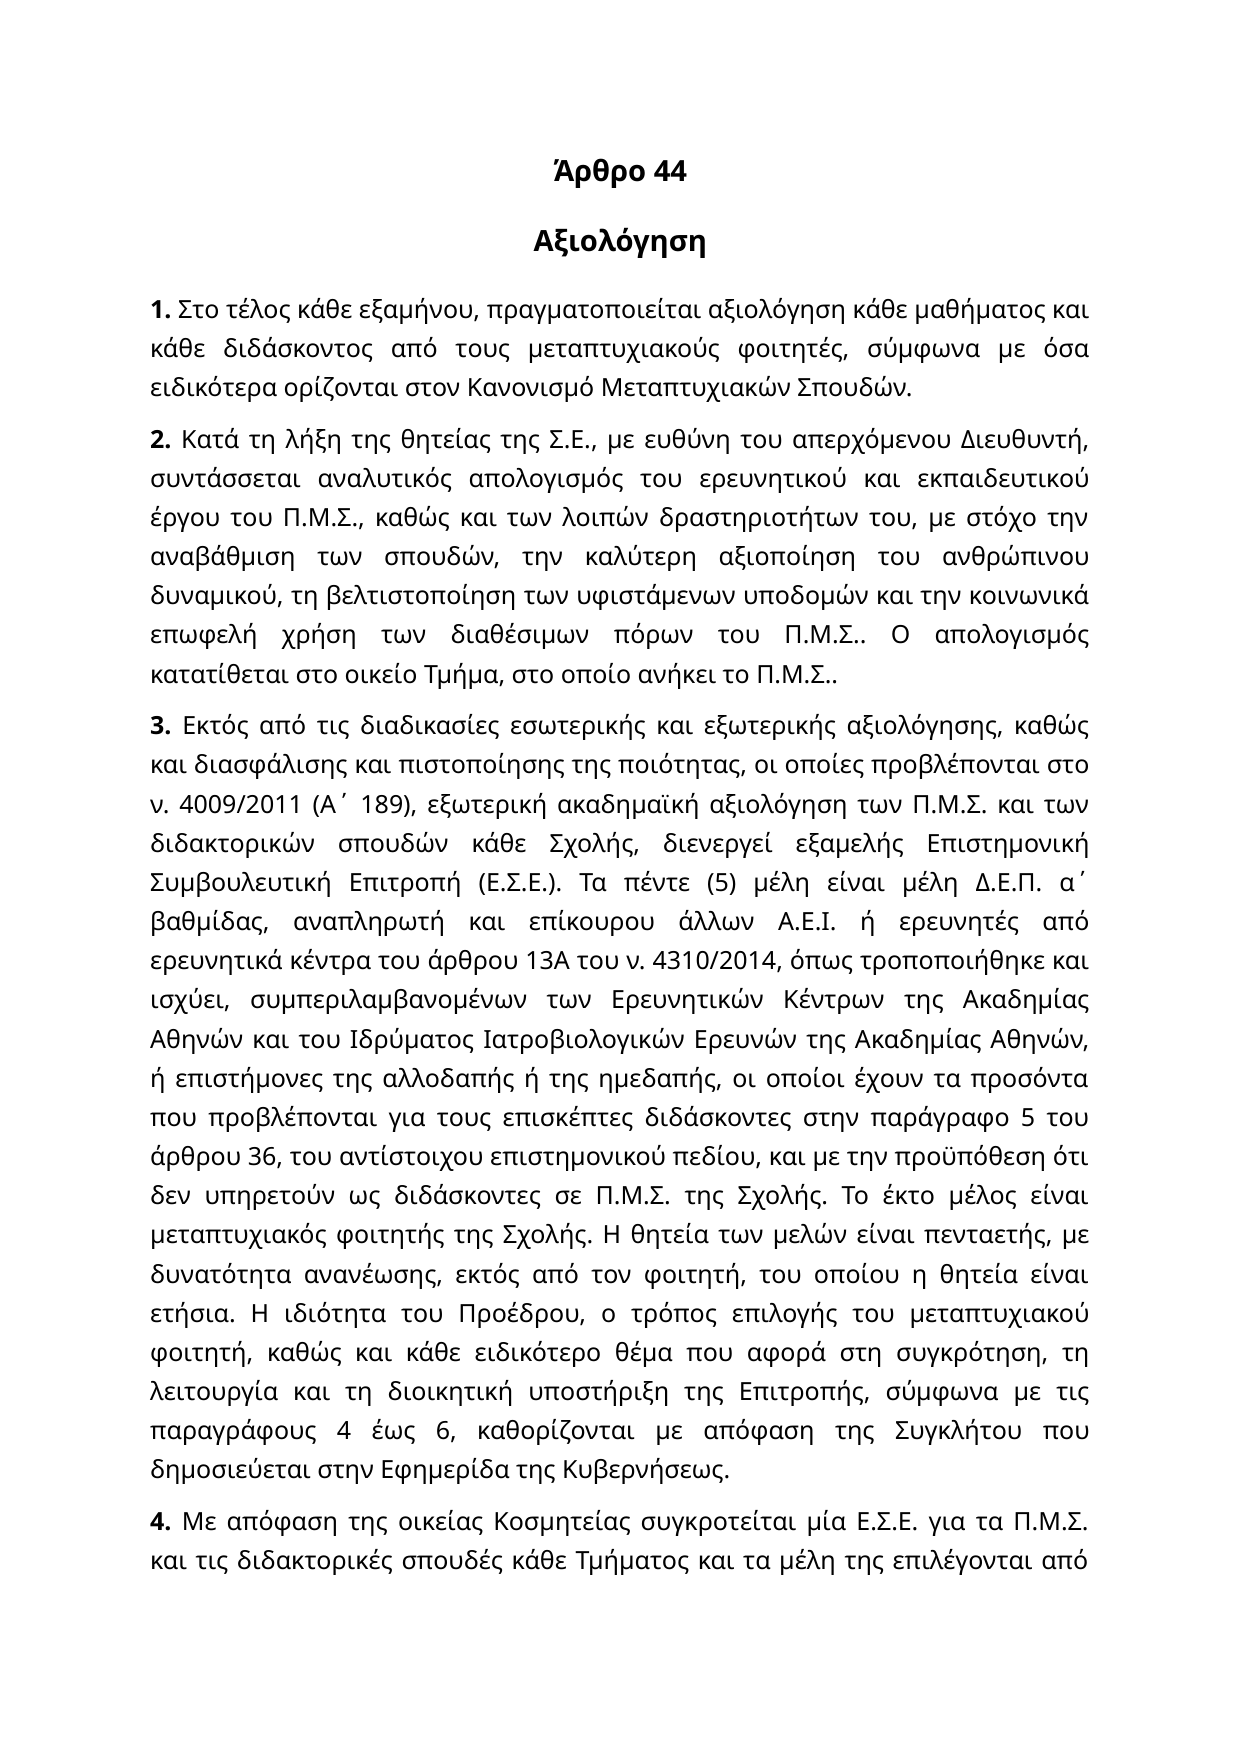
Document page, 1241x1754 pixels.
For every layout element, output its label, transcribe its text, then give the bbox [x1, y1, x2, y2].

text 4. Με απόφαση της οικείας Κοσμητείας συγκροτείται μία Ε.Σ.Ε. για τα Π.Μ.Σ. και τις διδακτορικές σπουδές κάθε Τμήματος και τα μέλη της επιλέγονται από [150, 1504, 1090, 1577]
subtitle Αξιολόγηση [150, 221, 1090, 260]
subtitle Άρθρο 44 [150, 150, 1090, 190]
text 3. Εκτός από τις διαδικασίες εσωτερικής και εξωτερικής αξιολόγησης, καθώς και διασφάλισης και πιστοποίησης της ποιότητας, οι οποίες προβλέπονται στο ν. 4009/2011 (Α΄ 189), εξωτερική ακαδημαϊκή αξιολόγηση των Π.Μ.Σ. και των διδακτορικών σπουδών κάθε Σχολής, διενεργεί εξαμελής Επιστημονική Συμβουλευτική Επιτροπή (Ε.Σ.Ε.). Τα πέντε (5) μέλη είναι μέλη Δ.Ε.Π. α΄ βαθμίδας, αναπληρωτή και επίκουρου άλλων Α.Ε.Ι. ή ερευνητές από ερευνητικά κέντρα του άρθρου 13Α του ν. 4310/2014, όπως τροποποιήθηκε και ισχύει, συμπεριλαμβανομένων των Ερευνητικών Κέντρων της Ακαδημίας Αθηνών και του Ιδρύματος Ιατροβιολογικών Ερευνών της Ακαδημίας Αθηνών, ή επιστήμονες της αλλοδαπής ή της ημεδαπής, οι οποίοι έχουν τα προσόντα που προβλέπονται για τους επισκέπτες διδάσκοντες στην παράγραφο 5 του άρθρου 36, του αντίστοιχου επιστημονικού πεδίου, και με την προϋπόθεση ότι δεν υπηρετούν ως διδάσκοντες σε Π.Μ.Σ. της Σχολής. Το έκτο μέλος είναι μεταπτυχιακός φοιτητής της Σχολής. Η θητεία των μελών είναι πενταετής, με δυνατότητα ανανέωσης, εκτός από τον φοιτητή, του οποίου η θητεία είναι ετήσια. Η ιδιότητα του Προέδρου, ο τρόπος επιλογής του μεταπτυχιακού φοιτητή, καθώς και κάθε ειδικότερο θέμα που αφορά στη συγκρότηση, τη λειτουργία και τη διοικητική υποστήριξη της Επιτροπής, σύμφωνα με τις παραγράφους 4 έως 6, καθορίζονται με απόφαση της Συγκλήτου που δημοσιεύεται στην Εφημερίδα της Κυβερνήσεως. [150, 708, 1090, 1486]
text 1. Στο τέλος κάθε εξαμήνου, πραγματοποιείται αξιολόγηση κάθε μαθήματος και κάθε διδάσκοντος από τους μεταπτυχιακούς φοιτητές, σύμφωνα με όσα ειδικότερα ορίζονται στον Κανονισμό Μεταπτυχιακών Σπουδών. [150, 291, 1090, 404]
text 2. Κατά τη λήξη της θητείας της Σ.Ε., με ευθύνη του απερχόμενου Διευθυντή, συντάσσεται αναλυτικός απολογισμός του ερευνητικού και εκπαιδευτικού έργου του Π.Μ.Σ., καθώς και των λοιπών δραστηριοτήτων του, με στόχο την αναβάθμιση των σπουδών, την καλύτερη αξιοποίηση του ανθρώπινου δυναμικού, τη βελτιστοποίηση των υφιστάμενων υποδομών και την κοινωνικά επωφελή χρήση των διαθέσιμων πόρων του Π.Μ.Σ.. Ο απολογισμός κατατίθεται στο οικείο Τμήμα, στο οποίο ανήκει το Π.Μ.Σ.. [150, 421, 1090, 690]
